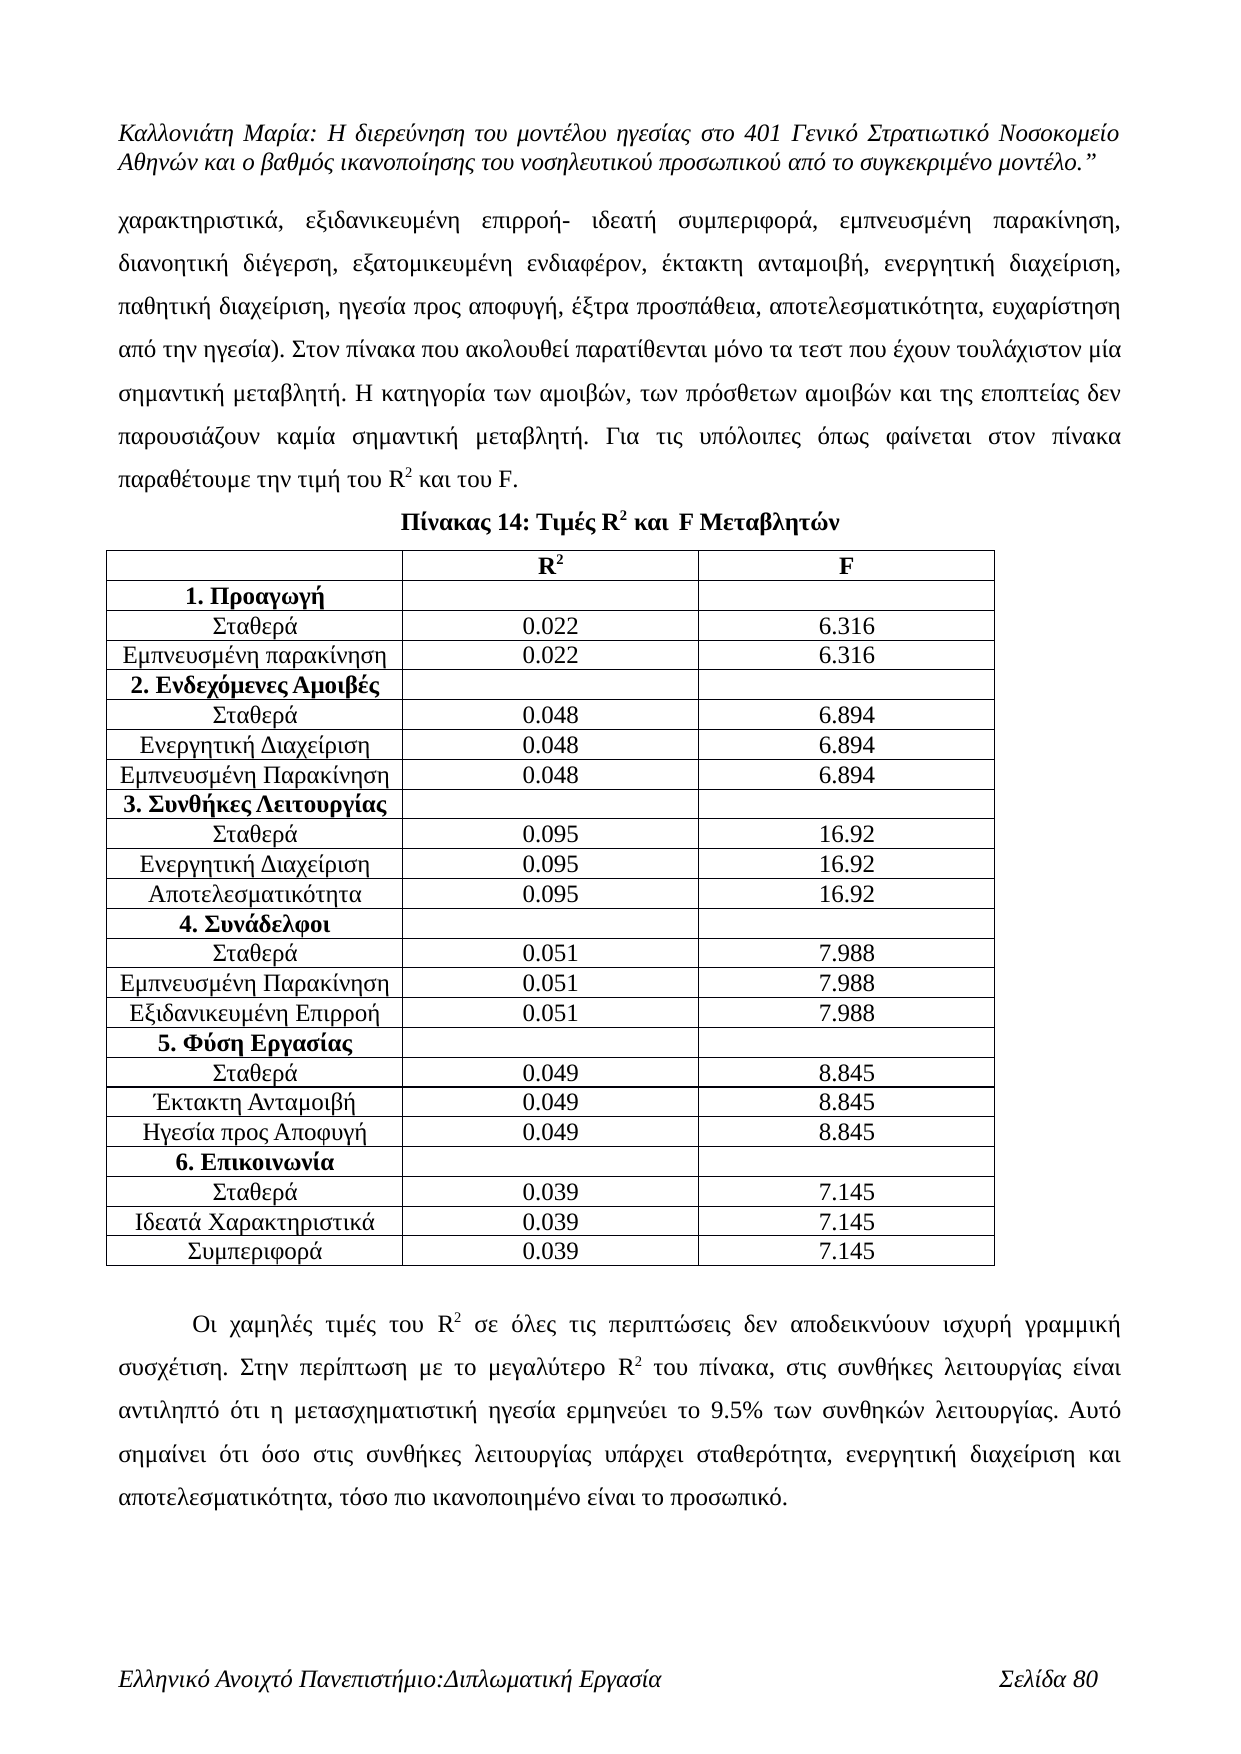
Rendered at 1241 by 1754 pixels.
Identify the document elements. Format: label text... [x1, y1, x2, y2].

table_cell Ιδεατά Χαρακτηριστικά [107, 1207, 402, 1235]
table_header F [699, 551, 994, 580]
table_cell 2. Ενδεχόμενες Αμοιβές [107, 670, 402, 699]
table_cell 0.095 [403, 879, 698, 908]
table_cell [699, 909, 994, 937]
table_cell 0.051 [403, 939, 698, 967]
table_cell 7.145 [699, 1177, 994, 1206]
table_cell 6.316 [699, 611, 994, 639]
table_cell Ενεργητική Διαχείριση [107, 849, 402, 878]
table_cell Εμπνευσμένη Παρακίνηση [107, 760, 402, 788]
table_cell 7.145 [699, 1236, 994, 1265]
table_cell [699, 581, 994, 610]
table_header R2 [403, 551, 698, 580]
table_cell 8.845 [699, 1117, 994, 1146]
table_cell 0.022 [403, 641, 698, 669]
text Πίνακας 14: Τιμές R2 και F Μεταβλητών [118, 507, 1122, 536]
table_cell 0.039 [403, 1177, 698, 1206]
table_cell [403, 1028, 698, 1057]
text Οι χαμηλές τιμές του R2 σε όλες τις περιπτώσεις δεν αποδεικνύουν ισχυρή γραμμική συσχέτιση. Στην περίπτωση με το μεγαλύτερο R2 του πίνακα, στις συνθήκες λειτουργίας είναι αντιληπτό ότι η μετασχηματιστική ηγεσία ερμηνεύει το 9.5% των συνθηκών λειτουργίας. Αυτό σημαίνει ότι όσο στις συνθήκες λειτουργίας υπάρχει σταθερότητα, ενεργητική διαχείριση και αποτελεσματικότητα, τόσο πιο ικανοποιημένο είναι το προσωπικό. [118, 1309, 1122, 1511]
table_cell 0.049 [403, 1088, 698, 1116]
table_cell Ηγεσία προς Αποφυγή [107, 1117, 402, 1146]
table_cell 0.022 [403, 611, 698, 639]
table_cell 0.049 [403, 1117, 698, 1146]
table_cell Σταθερά [107, 819, 402, 848]
table_cell [403, 1147, 698, 1176]
table_cell Έκτακτη Ανταμοιβή [107, 1088, 402, 1116]
table_cell [699, 670, 994, 699]
table_cell Εμπνευσμένη παρακίνηση [107, 641, 402, 669]
table_cell Εξιδανικευμένη Επιρροή [107, 998, 402, 1027]
table_cell Σταθερά [107, 611, 402, 639]
table_cell 6.316 [699, 641, 994, 669]
table_cell 6.894 [699, 700, 994, 729]
table_cell 5. Φύση Εργασίας [107, 1028, 402, 1057]
table_cell 7.988 [699, 939, 994, 967]
table_cell 7.988 [699, 998, 994, 1027]
table_cell 0.039 [403, 1207, 698, 1235]
table_cell [403, 909, 698, 937]
table_cell 16.92 [699, 849, 994, 878]
table_cell 16.92 [699, 819, 994, 848]
table_cell Σταθερά [107, 1058, 402, 1086]
table_cell 0.048 [403, 760, 698, 788]
table_cell 0.051 [403, 998, 698, 1027]
table_cell [699, 1147, 994, 1176]
table_cell Σταθερά [107, 939, 402, 967]
table_cell 4. Συνάδελφοι [107, 909, 402, 937]
table_cell 0.095 [403, 849, 698, 878]
table_cell [699, 1028, 994, 1057]
table_cell Αποτελεσματικότητα [107, 879, 402, 908]
table_cell 6. Επικοινωνία [107, 1147, 402, 1176]
table_cell Συμπεριφορά [107, 1236, 402, 1265]
table_cell [403, 670, 698, 699]
table_cell Εμπνευσμένη Παρακίνηση [107, 968, 402, 997]
table_cell Σταθερά [107, 700, 402, 729]
table_cell 16.92 [699, 879, 994, 908]
table_cell 8.845 [699, 1058, 994, 1086]
table_cell 0.095 [403, 819, 698, 848]
table_cell Σταθερά [107, 1177, 402, 1206]
table_cell 7.988 [699, 968, 994, 997]
text χαρακτηριστικά, εξιδανικευμένη επιρροή- ιδεατή συμπεριφορά, εμπνευσμένη παρακίνηση, διανοητική διέγερση, εξατομικευμένη ενδιαφέρον, έκτακτη ανταμοιβή, ενεργητική διαχείριση, παθητική διαχείριση, ηγεσία προς αποφυγή, έξτρα προσπάθεια, αποτελεσματικότητα, ευχαρίστηση από την ηγεσία). Στον πίνακα που ακολουθεί παρατίθενται μόνο τα τεστ που έχουν τουλάχιστον μία σημαντική μεταβλητή. Η κατηγορία των αμοιβών, των πρόσθετων αμοιβών και της εποπτείας δεν παρουσιάζουν καμία σημαντική μεταβλητή. Για τις υπόλοιπες όπως φαίνεται στον πίνακα παραθέτουμε την τιμή του R2 και του F. [118, 205, 1122, 493]
table_cell 1. Προαγωγή [107, 581, 402, 610]
table_header [107, 551, 402, 580]
table_cell 0.051 [403, 968, 698, 997]
table_cell 6.894 [699, 760, 994, 788]
table_cell [403, 581, 698, 610]
table_cell 3. Συνθήκες Λειτουργίας [107, 790, 402, 818]
table_cell [403, 790, 698, 818]
table_cell [699, 790, 994, 818]
table_cell Ενεργητική Διαχείριση [107, 730, 402, 759]
table_cell 0.048 [403, 700, 698, 729]
table_cell 6.894 [699, 730, 994, 759]
table_cell 0.039 [403, 1236, 698, 1265]
table_cell 0.049 [403, 1058, 698, 1086]
table_cell 0.048 [403, 730, 698, 759]
table_cell 8.845 [699, 1088, 994, 1116]
table_cell 7.145 [699, 1207, 994, 1235]
